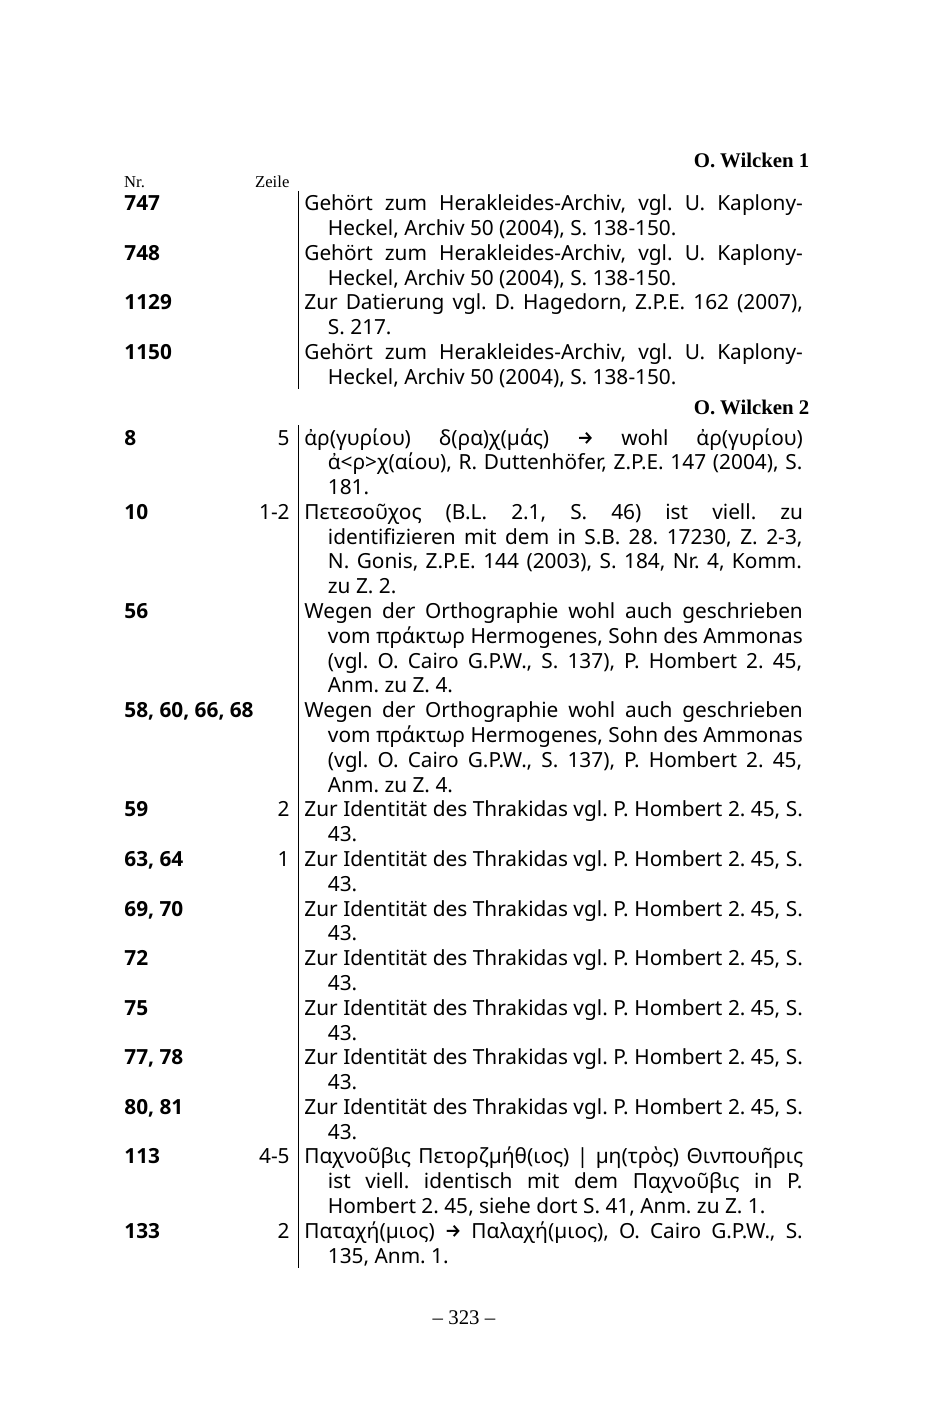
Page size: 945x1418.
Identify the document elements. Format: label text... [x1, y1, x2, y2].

table_cell 10 [118, 500, 207, 599]
table_cell 56 [118, 599, 298, 698]
table_header 5 [207, 425, 298, 499]
table_cell [207, 995, 298, 1045]
table_cell 2 [207, 797, 298, 847]
table_cell 2 [207, 1219, 298, 1268]
table_header 8 [118, 425, 207, 499]
table_cell Gehört zum Herakleides-Archiv, vgl. U. Kaplony-Heckel, Archiv 50 (2004), S. 138-150. [299, 191, 809, 240]
table_cell 748 [118, 240, 298, 290]
table_cell Zur Identität des Thrakidas vgl. P. Hombert 2. 45, S. 43. [299, 797, 809, 847]
table_cell 77, 78 [118, 1045, 207, 1094]
table_cell Παχνοῦβις Πετορζμήθ(ιος) | μη(τρὸς) Θινπουῆρις ist viell. identisch mit dem Παχνοῦβις in P. Hombert 2. 45, siehe dort S. 41, Anm. zu Z. 1. [299, 1144, 809, 1218]
table_cell Wegen der Orthographie wohl auch geschrieben vom πράκτωρ Hermogenes, Sohn des Ammonas (vgl. O. Cairo G.P.W., S. 137), P. Hombert 2. 45, Anm. zu Z. 4. [299, 698, 809, 797]
table_cell Zur Identität des Thrakidas vgl. P. Hombert 2. 45, S. 43. [299, 1095, 809, 1144]
table_cell 133 [118, 1219, 207, 1268]
table_cell 113 [118, 1144, 207, 1218]
table_cell 80, 81 [118, 1095, 207, 1144]
table_cell Πετεσοῦχος (B.L. 2.1, S. 46) ist viell. zu identifizieren mit dem in S.B. 28. 17230, Z. 2-3, N. Gonis, Z.P.E. 144 (2003), S. 184, Nr. 4, Komm. zu Z. 2. [299, 500, 809, 599]
table_cell [207, 896, 298, 946]
table_cell 747 [118, 191, 298, 240]
table_cell 72 [118, 946, 207, 995]
table_cell 69, 70 [118, 896, 207, 946]
table_cell 1150 [118, 340, 298, 389]
table_cell 1 [207, 847, 298, 896]
table_cell Παταχή(μιος) → Παλαχή(μιος), O. Cairo G.P.W., S. 135, Anm. 1. [299, 1219, 809, 1268]
table_cell 1129 [118, 290, 298, 339]
table_cell Zur Datierung vgl. D. Hagedorn, Z.P.E. 162 (2007), S. 217. [299, 290, 809, 339]
table_cell Wegen der Orthographie wohl auch geschrieben vom πράκτωρ Hermogenes, Sohn des Ammonas (vgl. O. Cairo G.P.W., S. 137), P. Hombert 2. 45, Anm. zu Z. 4. [299, 599, 809, 698]
table_cell 63, 64 [118, 847, 207, 896]
table_header ἀρ(γυρίου) δ(ρα)χ(μάς) → wohl ἀρ(γυρίου) ἀ<ρ>χ(αίου), R. Duttenhöfer, Z.P.E. 147 (2004), S. 181. [299, 425, 809, 499]
table_cell Zur Identität des Thrakidas vgl. P. Hombert 2. 45, S. 43. [299, 995, 809, 1045]
table_cell Gehört zum Herakleides-Archiv, vgl. U. Kaplony-Heckel, Archiv 50 (2004), S. 138-150. [299, 340, 809, 389]
table_cell 1-2 [207, 500, 298, 599]
table_cell Zur Identität des Thrakidas vgl. P. Hombert 2. 45, S. 43. [299, 896, 809, 946]
table_cell Gehört zum Herakleides-Archiv, vgl. U. Kaplony-Heckel, Archiv 50 (2004), S. 138-150. [299, 240, 809, 290]
table_cell 4-5 [207, 1144, 298, 1218]
table_cell Zur Identität des Thrakidas vgl. P. Hombert 2. 45, S. 43. [299, 946, 809, 995]
table_cell Zur Identität des Thrakidas vgl. P. Hombert 2. 45, S. 43. [299, 1045, 809, 1094]
table_cell 59 [118, 797, 207, 847]
table_cell Zur Identität des Thrakidas vgl. P. Hombert 2. 45, S. 43. [299, 847, 809, 896]
table_cell [207, 1095, 298, 1144]
table_cell 58, 60, 66, 68 [118, 698, 298, 797]
table_cell [207, 946, 298, 995]
table_cell [207, 1045, 298, 1094]
subtitle O. Wilcken 2 [118, 395, 809, 419]
table_cell 75 [118, 995, 207, 1045]
